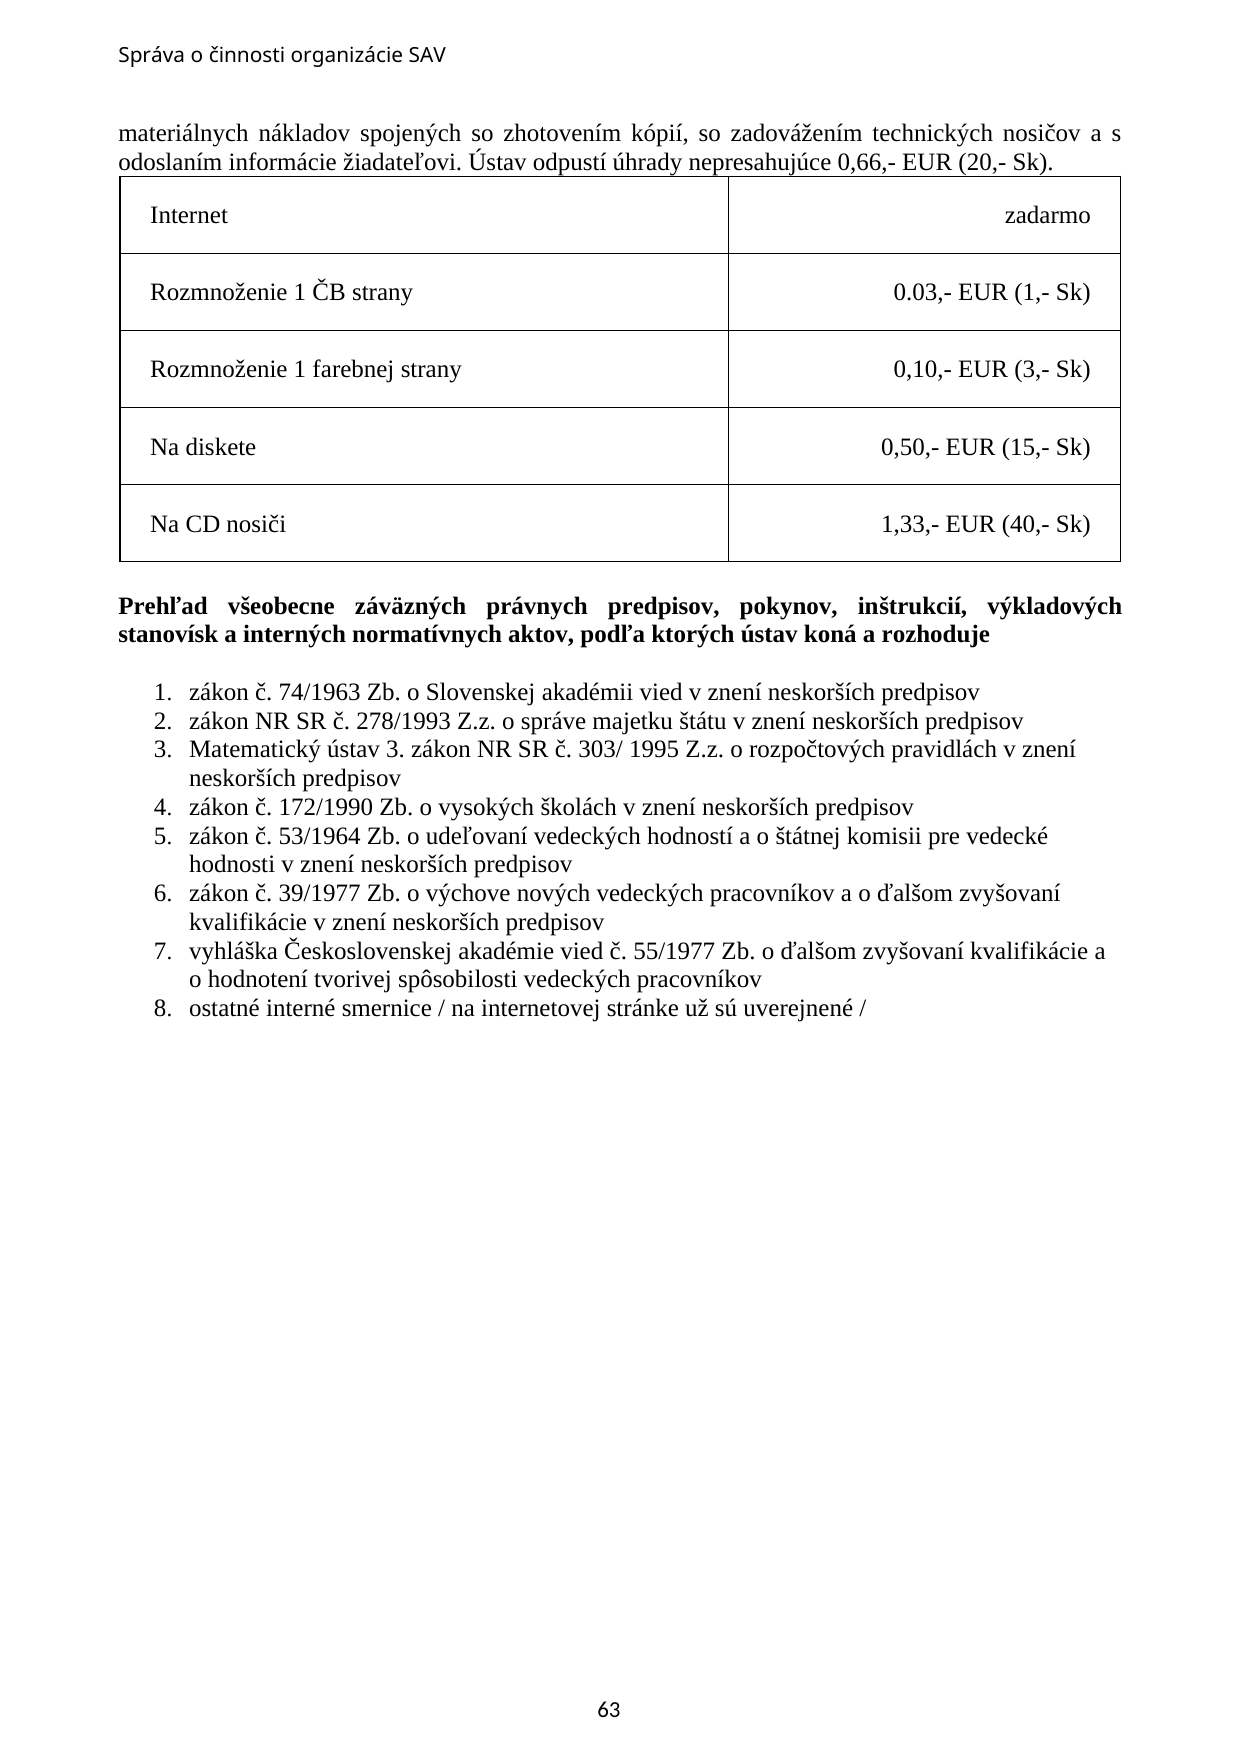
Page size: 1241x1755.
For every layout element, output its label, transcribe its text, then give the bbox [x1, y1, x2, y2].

text  ostatné interné smernice / na internetovej stránke už sú uverejnené / [153, 993, 1122, 1022]
table_cell 1,33,- EUR (40,- Sk) [729, 485, 1120, 561]
table_header zadarmo [729, 177, 1120, 253]
table_cell Rozmnoženie 1 farebnej strany [121, 331, 728, 407]
table_cell Rozmnoženie 1 ČB strany [121, 254, 728, 330]
text materiálnych nákladov spojených so zhotovením kópií, so zadovážením technických nosičov a s odoslaním informácie žiadateľovi. Ústav odpustí úhrady nepresahujúce 0,66,- EUR (20,- Sk). [118, 118, 1122, 176]
text  Matematický ústav 3. zákon NR SR č. 303/ 1995 Z.z. o rozpočtových pravidlách v znení neskorších predpisov [153, 734, 1122, 792]
table_cell Na CD nosiči [121, 485, 728, 561]
table_cell Na diskete [121, 408, 728, 484]
text  zákon č. 74/1963 Zb. o Slovenskej akadémii vied v znení neskorších predpisov [153, 677, 1122, 706]
table_header Internet [121, 177, 728, 253]
table_cell 0,10,- EUR (3,- Sk) [729, 331, 1120, 407]
table_cell 0,50,- EUR (15,- Sk) [729, 408, 1120, 484]
text Prehľad všeobecne záväzných právnych predpisov, pokynov, inštrukcií, výkladových stanovísk a interných normatívnych aktov, podľa ktorých ústav koná a rozhoduje [118, 591, 1122, 648]
text  vyhláška Československej akadémie vied č. 55/1977 Zb. o ďalšom zvyšovaní kvalifikácie a o hodnotení tvorivej spôsobilosti vedeckých pracovníkov [153, 936, 1122, 993]
text  zákon č. 53/1964 Zb. o udeľovaní vedeckých hodností a o štátnej komisii pre vedecké hodnosti v znení neskorších predpisov [153, 821, 1122, 878]
text  zákon č. 172/1990 Zb. o vysokých školách v znení neskorších predpisov [153, 792, 1122, 821]
table_cell 0.03,- EUR (1,- Sk) [729, 254, 1120, 330]
text  zákon č. 39/1977 Zb. o výchove nových vedeckých pracovníkov a o ďalšom zvyšovaní kvalifikácie v znení neskorších predpisov [153, 878, 1122, 936]
text  zákon NR SR č. 278/1993 Z.z. o správe majetku štátu v znení neskorších predpisov [153, 706, 1122, 734]
